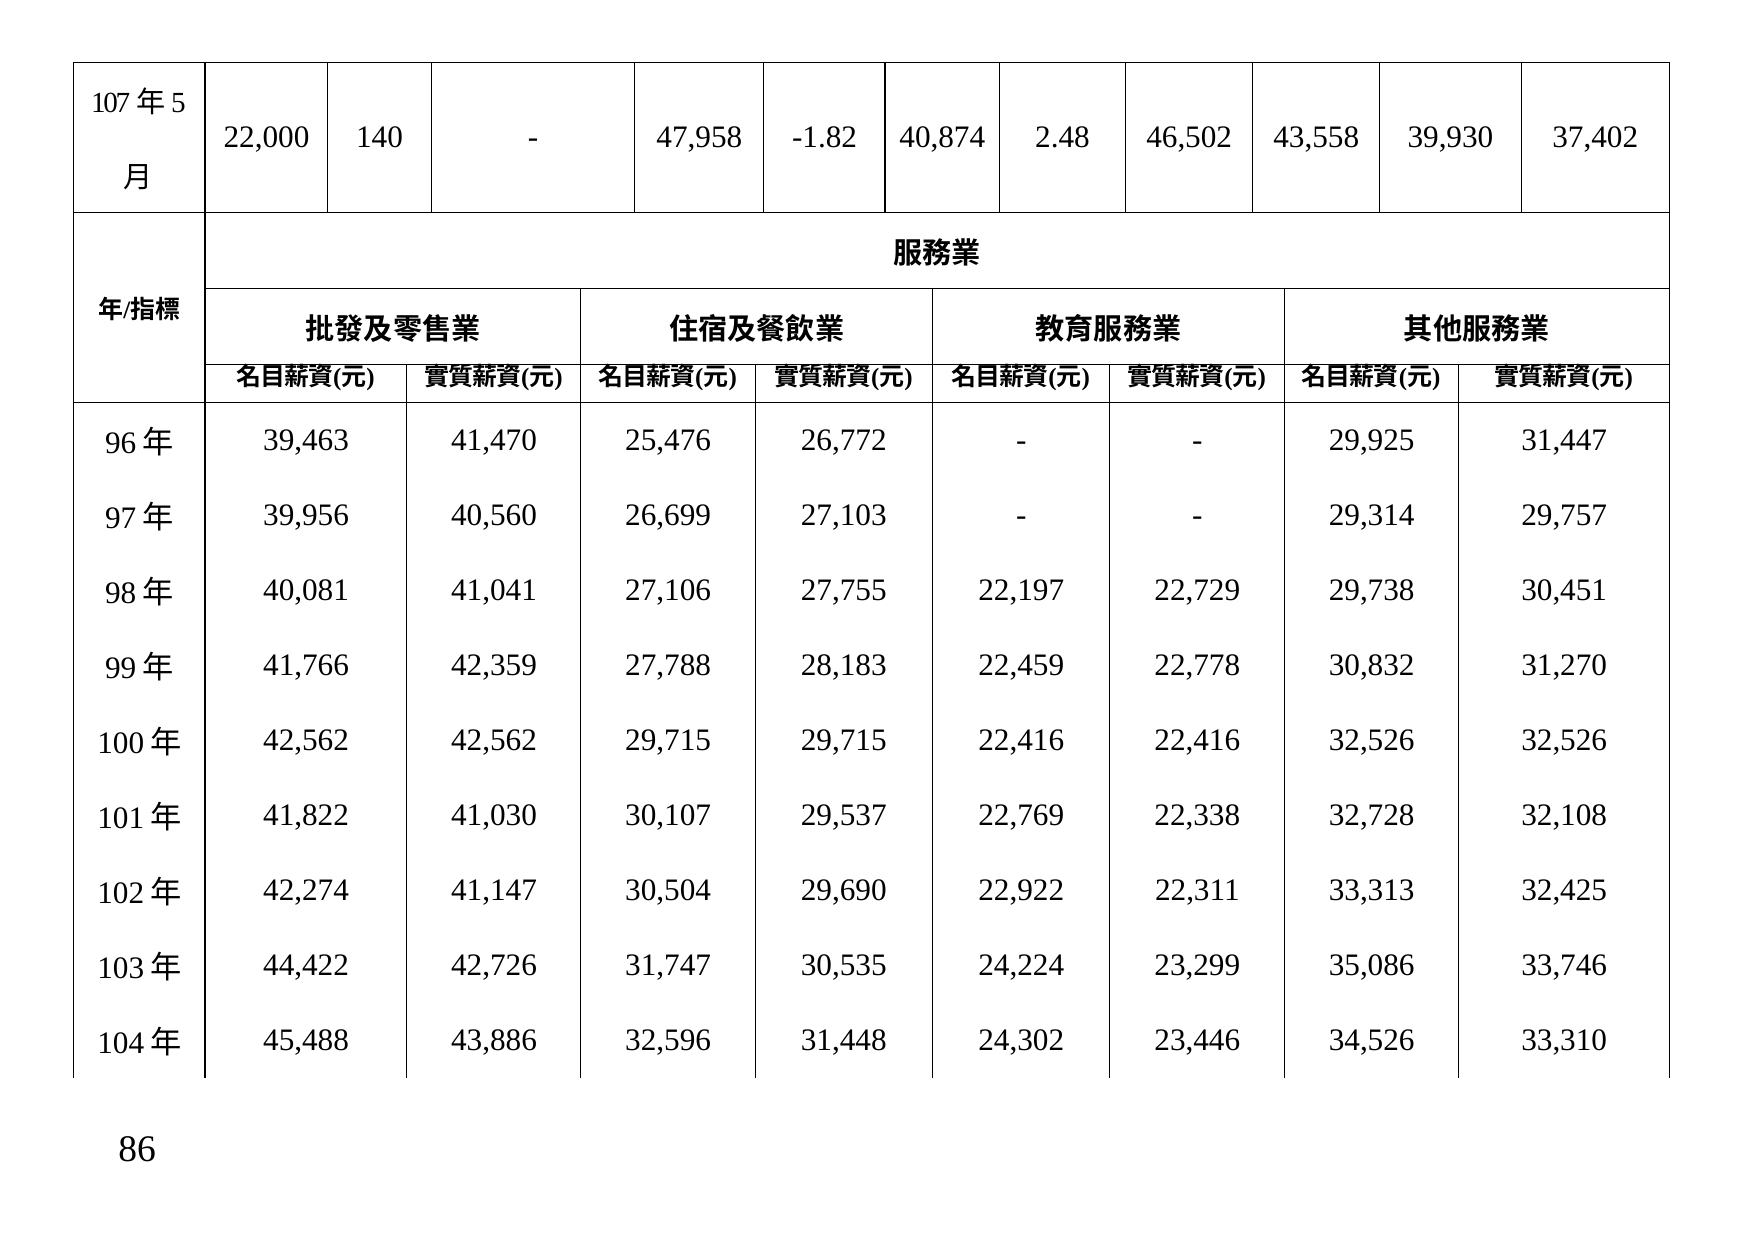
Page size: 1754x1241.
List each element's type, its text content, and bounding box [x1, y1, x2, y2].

table_cell 41,766 [206, 628, 406, 703]
table_cell 101年 [74, 778, 204, 853]
table_cell 39,463 [206, 403, 406, 478]
table_cell 22,311 [1110, 853, 1284, 928]
table_cell 42,562 [407, 703, 580, 778]
table_cell 名目薪資(元) [933, 365, 1109, 402]
table_cell 33,313 [1285, 853, 1458, 928]
table_cell 29,925 [1285, 403, 1458, 478]
table_cell 29,690 [756, 853, 932, 928]
table_cell 40,081 [206, 553, 406, 628]
table_cell 29,757 [1459, 478, 1669, 553]
table_cell 41,822 [206, 778, 406, 853]
table_cell 27,103 [756, 478, 932, 553]
table_cell - [432, 63, 634, 212]
table_cell 22,459 [933, 628, 1109, 703]
table_cell 41,470 [407, 403, 580, 478]
table_cell 30,504 [581, 853, 755, 928]
table_cell 99年 [74, 628, 204, 703]
table_cell 32,728 [1285, 778, 1458, 853]
table_cell 97年 [74, 478, 204, 553]
table_cell 名目薪資(元) [581, 365, 755, 402]
table_cell 47,958 [635, 63, 763, 212]
table_cell 32,596 [581, 1003, 755, 1078]
table_cell 實質薪資(元) [1459, 365, 1669, 402]
table_cell 33,746 [1459, 928, 1669, 1003]
table_cell 31,448 [756, 1003, 932, 1078]
table_cell 44,422 [206, 928, 406, 1003]
table_cell 30,535 [756, 928, 932, 1003]
table_cell 22,338 [1110, 778, 1284, 853]
table_cell 22,769 [933, 778, 1109, 853]
table_cell 39,930 [1380, 63, 1521, 212]
table_cell - [933, 478, 1109, 553]
table_cell 96年 [74, 403, 204, 478]
table_cell 批發及零售業 [206, 289, 580, 364]
table_cell 46,502 [1126, 63, 1252, 212]
table_cell 22,922 [933, 853, 1109, 928]
table_cell 26,699 [581, 478, 755, 553]
table_cell 名目薪資(元) [1285, 365, 1458, 402]
table_cell - [933, 403, 1109, 478]
table_cell 41,041 [407, 553, 580, 628]
table_cell 實質薪資(元) [407, 365, 580, 402]
table_cell 22,416 [1110, 703, 1284, 778]
table_cell 25,476 [581, 403, 755, 478]
table_cell 名目薪資(元) [206, 365, 406, 402]
table_cell 22,729 [1110, 553, 1284, 628]
table_cell 26,772 [756, 403, 932, 478]
table_cell 103年 [74, 928, 204, 1003]
table_cell 107年5月 [74, 63, 204, 212]
table_cell 40,874 [886, 63, 999, 212]
table_cell 22,778 [1110, 628, 1284, 703]
table_cell 140 [328, 63, 431, 212]
table_cell 其他服務業 [1285, 289, 1669, 364]
table_cell 41,147 [407, 853, 580, 928]
table_cell 教育服務業 [933, 289, 1284, 364]
table_cell 32,526 [1459, 703, 1669, 778]
table_cell 42,274 [206, 853, 406, 928]
table_cell 29,537 [756, 778, 932, 853]
table_cell 22,416 [933, 703, 1109, 778]
table_cell 42,562 [206, 703, 406, 778]
table_cell 40,560 [407, 478, 580, 553]
table_cell 27,106 [581, 553, 755, 628]
table_cell 30,451 [1459, 553, 1669, 628]
table_cell 22,197 [933, 553, 1109, 628]
table_cell 98年 [74, 553, 204, 628]
table_cell 34,526 [1285, 1003, 1458, 1078]
table_cell - [1110, 403, 1284, 478]
table_cell 27,788 [581, 628, 755, 703]
table_cell 23,299 [1110, 928, 1284, 1003]
table_cell 30,107 [581, 778, 755, 853]
table_cell 住宿及餐飲業 [581, 289, 932, 364]
table_cell 28,183 [756, 628, 932, 703]
table_cell 2.48 [1000, 63, 1125, 212]
table_cell 29,715 [756, 703, 932, 778]
table_cell 29,314 [1285, 478, 1458, 553]
table_cell 31,270 [1459, 628, 1669, 703]
table_cell 31,447 [1459, 403, 1669, 478]
table_cell 32,425 [1459, 853, 1669, 928]
table_cell 42,726 [407, 928, 580, 1003]
table_cell 30,832 [1285, 628, 1458, 703]
table_cell 39,956 [206, 478, 406, 553]
table_cell 29,715 [581, 703, 755, 778]
table_cell 41,030 [407, 778, 580, 853]
table_cell 24,224 [933, 928, 1109, 1003]
table_cell 實質薪資(元) [756, 365, 932, 402]
table_cell 23,446 [1110, 1003, 1284, 1078]
table_cell 43,886 [407, 1003, 580, 1078]
table_cell 22,000 [206, 63, 327, 212]
table_cell 43,558 [1253, 63, 1379, 212]
table_cell 100年 [74, 703, 204, 778]
table_cell 服務業 [206, 213, 1669, 288]
table_cell 27,755 [756, 553, 932, 628]
table_cell 33,310 [1459, 1003, 1669, 1078]
table_cell 104年 [74, 1003, 204, 1078]
table_cell 37,402 [1522, 63, 1669, 212]
table_cell 31,747 [581, 928, 755, 1003]
table_cell 實質薪資(元) [1110, 365, 1284, 402]
table_cell -1.82 [764, 63, 884, 212]
table_cell 102年 [74, 853, 204, 928]
table_cell 32,108 [1459, 778, 1669, 853]
table_cell 45,488 [206, 1003, 406, 1078]
table_cell 24,302 [933, 1003, 1109, 1078]
table_cell 35,086 [1285, 928, 1458, 1003]
table_cell - [1110, 478, 1284, 553]
table_cell 32,526 [1285, 703, 1458, 778]
table_cell 42,359 [407, 628, 580, 703]
table_cell 29,738 [1285, 553, 1458, 628]
table_cell 年/指標 [74, 213, 204, 402]
